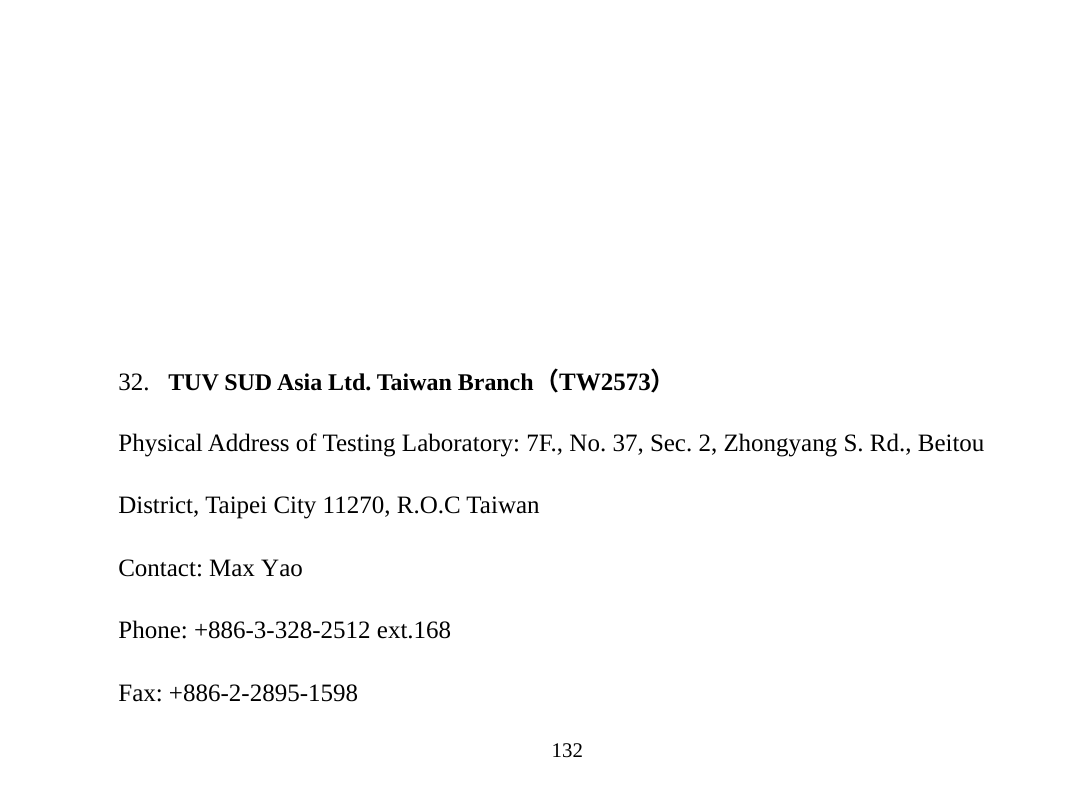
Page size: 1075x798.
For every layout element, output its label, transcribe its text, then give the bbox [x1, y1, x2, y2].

list TUV SUD Asia Ltd. Taiwan Branch（TW2573） [118, 338, 1016, 400]
text Physical Address of Testing Laboratory: 7F., No. 37, Sec. 2, Zhongyang S. Rd., Beitou District, Taipei City 11270, R.O.C Taiwan Contact: Max Yao Phone: +886-3-328-2512 ext.168 Fax: +886-2-2895-1598 [118, 400, 1016, 713]
